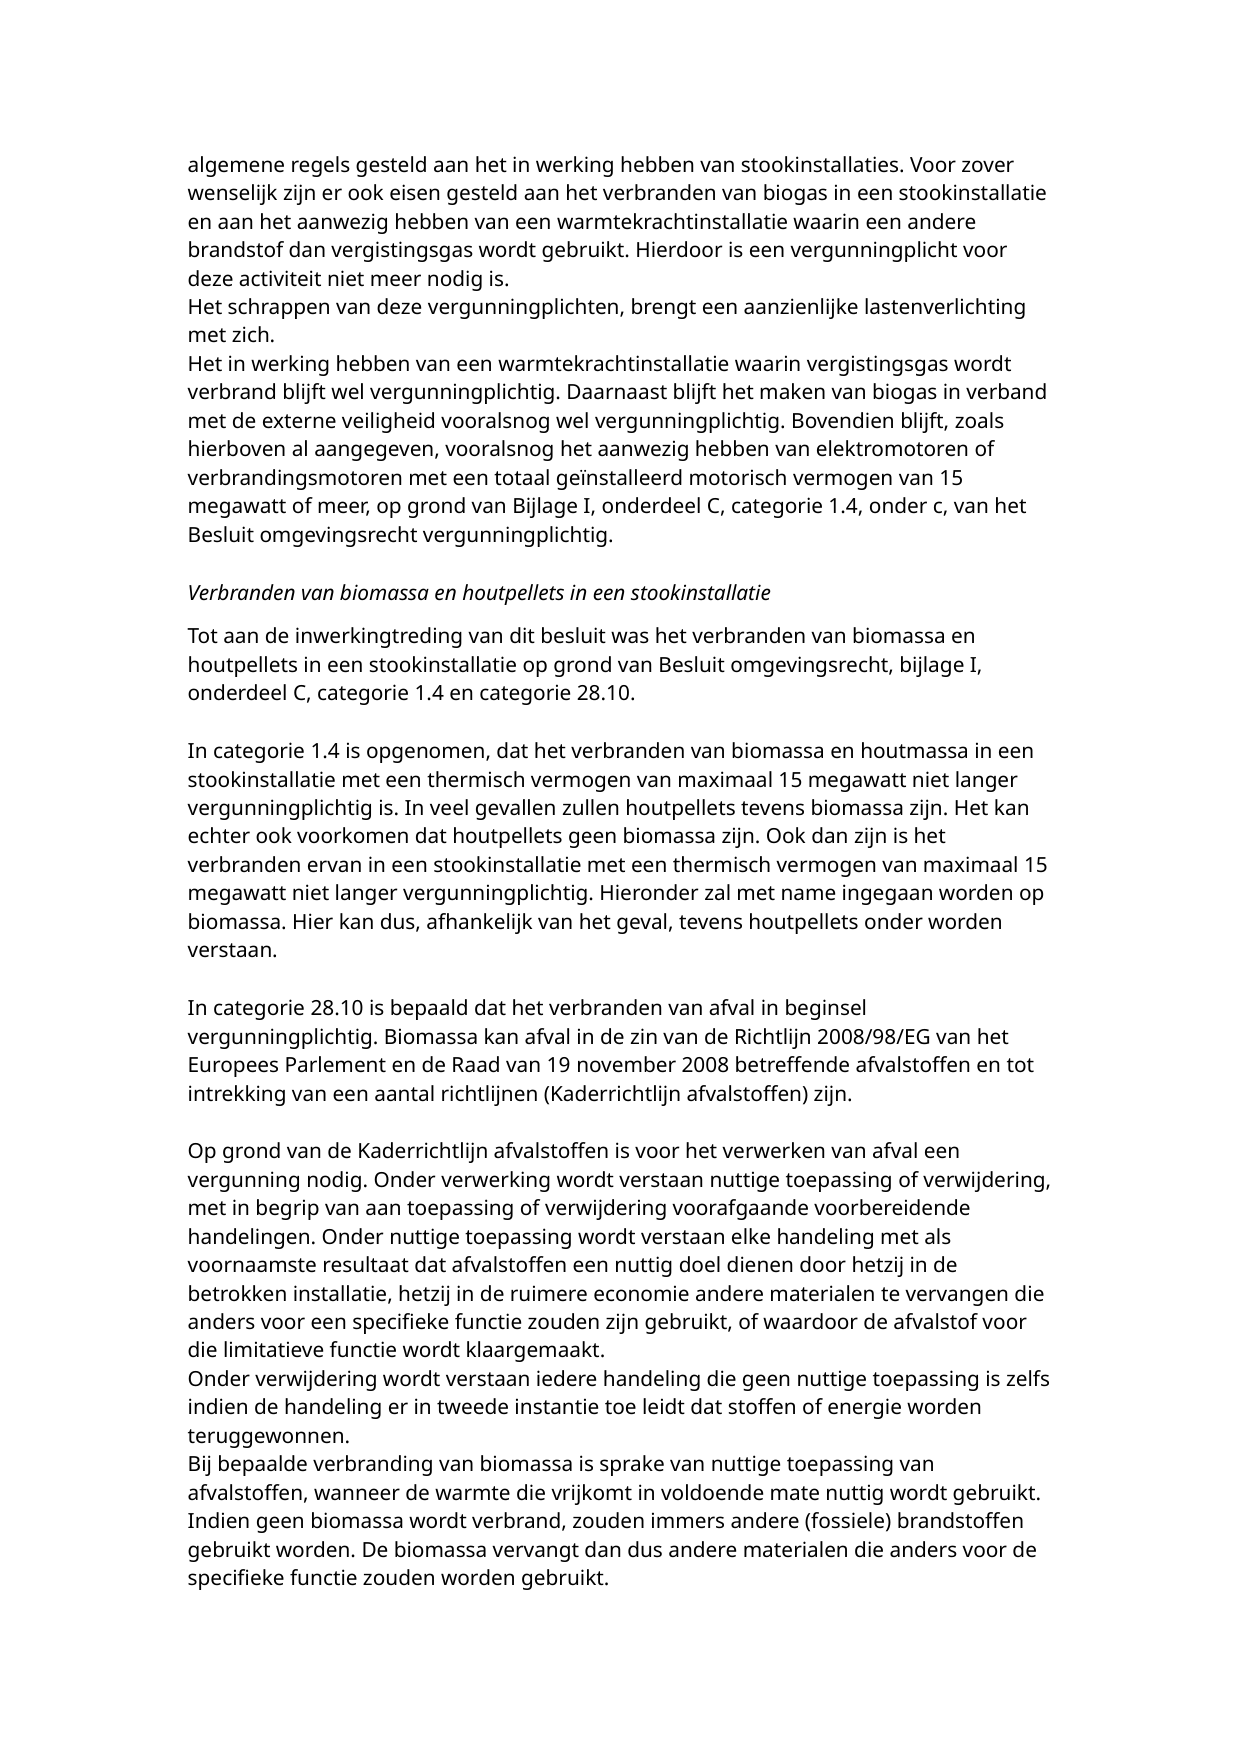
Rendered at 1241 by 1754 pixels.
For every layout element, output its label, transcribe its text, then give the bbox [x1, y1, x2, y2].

text Op grond van de Kaderrichtlijn afvalstoffen is voor het verwerken van afval een vergunning nodig. Onder verwerking wordt verstaan nuttige toepassing of verwijdering, met in begrip van aan toepassing of verwijdering voorafgaande voorbereidende handelingen. Onder nuttige toepassing wordt verstaan elke handeling met als voornaamste resultaat dat afvalstoffen een nuttig doel dienen door hetzij in de betrokken installatie, hetzij in de ruimere economie andere materialen te vervangen die anders voor een specifieke functie zouden zijn gebruikt, of waardoor de afvalstof voor die limitatieve functie wordt klaargemaakt. [187, 1137, 1053, 1364]
text Het in werking hebben van een warmtekrachtinstallatie waarin vergistingsgas wordt verbrand blijft wel vergunningplichtig. Daarnaast blijft het maken van biogas in verband met de externe veiligheid vooralsnog wel vergunningplichtig. Bovendien blijft, zoals hierboven al aangegeven, vooralsnog het aanwezig hebben van elektromotoren of verbrandingsmotoren met een totaal geïnstalleerd motorisch vermogen van 15 megawatt of meer, op grond van Bijlage I, onderdeel C, categorie 1.4, onder c, van het Besluit omgevingsrecht vergunningplichtig. [187, 349, 1053, 548]
text Tot aan de inwerkingtreding van dit besluit was het verbranden van biomassa en houtpellets in een stookinstallatie op grond van Besluit omgevingsrecht, bijlage I, onderdeel C, categorie 1.4 en categorie 28.10. [187, 622, 1053, 707]
text Verbranden van biomassa en houtpellets in een stookinstallatie [187, 578, 1053, 607]
text Onder verwijdering wordt verstaan iedere handeling die geen nuttige toepassing is zelfs indien de handeling er in tweede instantie toe leidt dat stoffen of energie worden teruggewonnen. [187, 1364, 1053, 1449]
text In categorie 1.4 is opgenomen, dat het verbranden van biomassa en houtmassa in een stookinstallatie met een thermisch vermogen van maximaal 15 megawatt niet langer vergunningplichtig is. In veel gevallen zullen houtpellets tevens biomassa zijn. Het kan echter ook voorkomen dat houtpellets geen biomassa zijn. Ook dan zijn is het verbranden ervan in een stookinstallatie met een thermisch vermogen van maximaal 15 megawatt niet langer vergunningplichtig. Hieronder zal met name ingegaan worden op biomassa. Hier kan dus, afhankelijk van het geval, tevens houtpellets onder worden verstaan. [187, 736, 1053, 964]
text Bij bepaalde verbranding van biomassa is sprake van nuttige toepassing van afvalstoffen, wanneer de warmte die vrijkomt in voldoende mate nuttig wordt gebruikt. Indien geen biomassa wordt verbrand, zouden immers andere (fossiele) brandstoffen gebruikt worden. De biomassa vervangt dan dus andere materialen die anders voor de specifieke functie zouden worden gebruikt. [187, 1449, 1053, 1592]
text In categorie 28.10 is bepaald dat het verbranden van afval in beginsel vergunningplichtig. Biomassa kan afval in de zin van de Richtlijn 2008/98/EG van het Europees Parlement en de Raad van 19 november 2008 betreffende afvalstoffen en tot intrekking van een aantal richtlijnen (Kaderrichtlijn afvalstoffen) zijn. [187, 993, 1053, 1107]
text Het schrappen van deze vergunningplichten, brengt een aanzienlijke lastenverlichting met zich. [187, 292, 1053, 349]
text algemene regels gesteld aan het in werking hebben van stookinstallaties. Voor zover wenselijk zijn er ook eisen gesteld aan het verbranden van biogas in een stookinstallatie en aan het aanwezig hebben van een warmtekrachtinstallatie waarin een andere brandstof dan vergistingsgas wordt gebruikt. Hierdoor is een vergunningplicht voor deze activiteit niet meer nodig is. [187, 150, 1053, 292]
